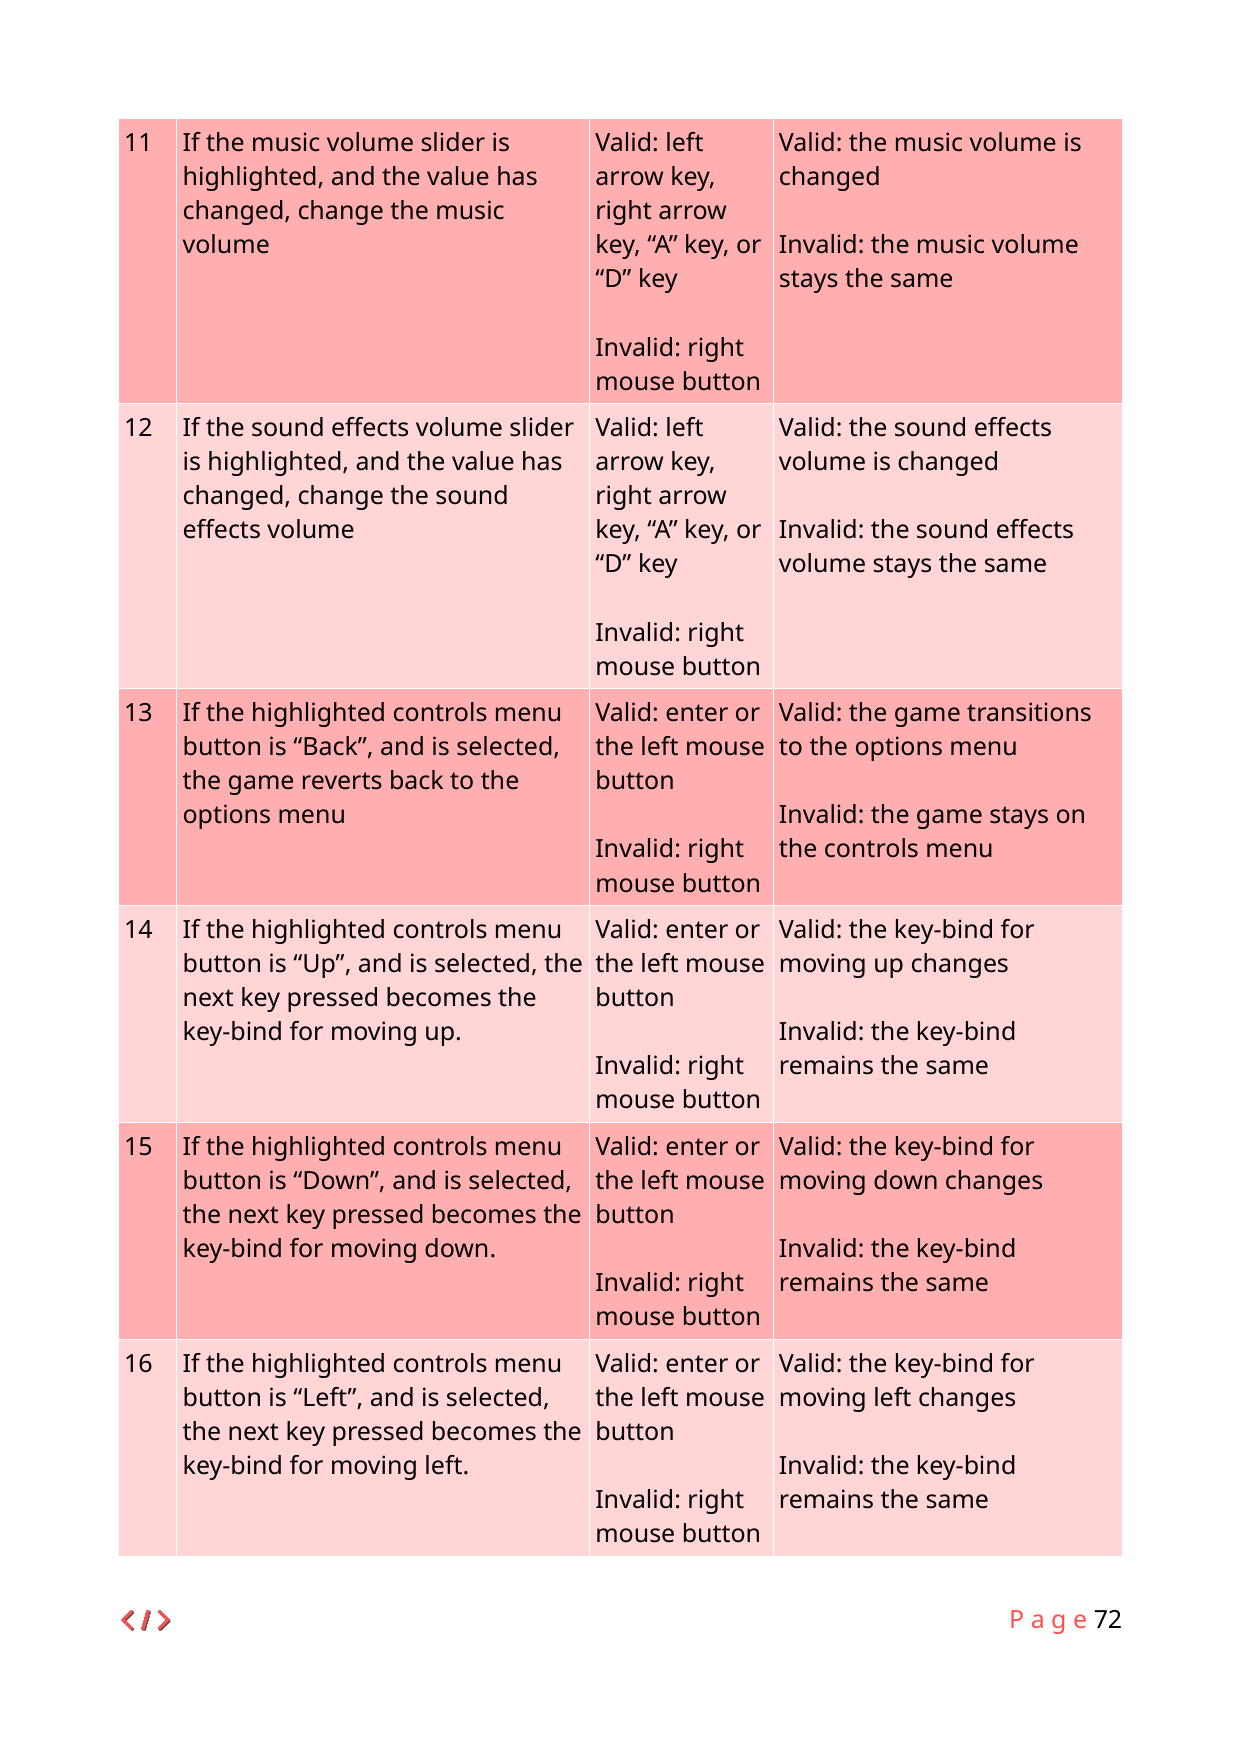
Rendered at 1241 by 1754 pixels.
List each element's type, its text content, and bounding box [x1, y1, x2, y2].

table_cell Valid: enter or the left mouse button Invalid: right mouse button [590, 1340, 773, 1556]
table_cell Valid: the key-bind for moving left changes Invalid: the key-bind remains the same [774, 1340, 1122, 1556]
table_cell Valid: left arrow key, right arrow key, “A” key, or “D” key Invalid: right mouse button [590, 404, 773, 688]
table_cell If the music volume slider is highlighted, and the value has changed, change the music volume [177, 119, 589, 403]
table_cell Valid: the key-bind for moving up changes Invalid: the key-bind remains the same [774, 906, 1122, 1122]
table_cell 13 [119, 689, 176, 905]
table_cell If the highlighted controls menu button is “Down”, and is selected, the next key pressed becomes the key-bind for moving down. [177, 1123, 589, 1339]
table_cell If the highlighted controls menu button is “Up”, and is selected, the next key pressed becomes the key-bind for moving up. [177, 906, 589, 1122]
table_cell Valid: enter or the left mouse button Invalid: right mouse button [590, 1123, 773, 1339]
table_cell Valid: left arrow key, right arrow key, “A” key, or “D” key Invalid: right mouse button [590, 119, 773, 403]
table_cell If the highlighted controls menu button is “Left”, and is selected, the next key pressed becomes the key-bind for moving left. [177, 1340, 589, 1556]
table_cell Valid: the music volume is changed Invalid: the music volume stays the same [774, 119, 1122, 403]
table_cell Valid: the game transitions to the options menu Invalid: the game stays on the controls menu [774, 689, 1122, 905]
table_cell 14 [119, 906, 176, 1122]
table_cell Valid: the sound effects volume is changed Invalid: the sound effects volume stays the same [774, 404, 1122, 688]
table_cell Valid: the key-bind for moving down changes Invalid: the key-bind remains the same [774, 1123, 1122, 1339]
table_cell If the highlighted controls menu button is “Back”, and is selected, the game reverts back to the options menu [177, 689, 589, 905]
table_cell Valid: enter or the left mouse button Invalid: right mouse button [590, 689, 773, 905]
table_cell If the sound effects volume slider is highlighted, and the value has changed, change the sound effects volume [177, 404, 589, 688]
table_cell 12 [119, 404, 176, 688]
picture [116, 1591, 175, 1649]
table_cell 16 [119, 1340, 176, 1556]
table_cell 11 [119, 119, 176, 403]
table_cell Valid: enter or the left mouse button Invalid: right mouse button [590, 906, 773, 1122]
table_cell 15 [119, 1123, 176, 1339]
